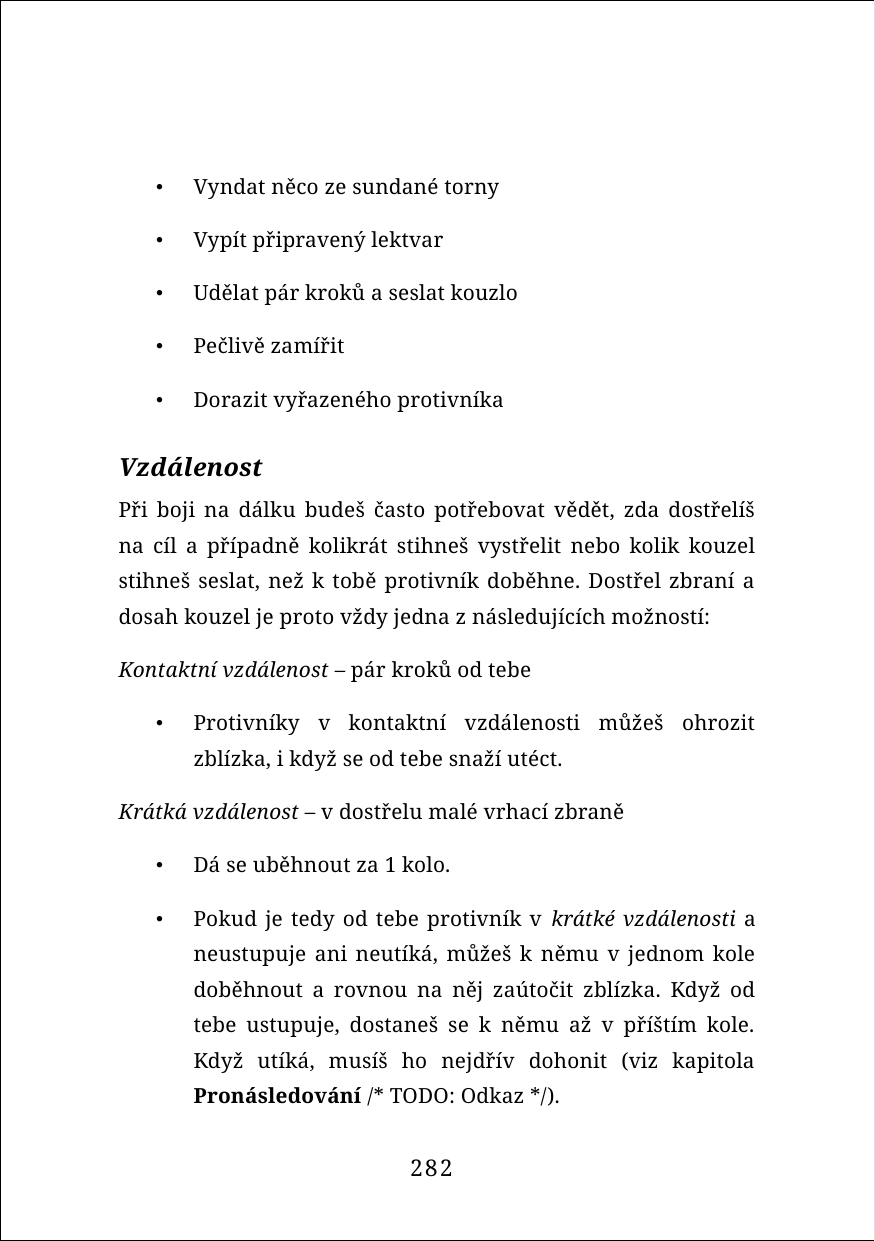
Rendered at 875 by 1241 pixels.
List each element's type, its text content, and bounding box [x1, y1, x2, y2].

list Dá se uběhnout za 1 kolo. [156, 851, 756, 879]
text Při boji na dálku budeš často potřebovat vědět, zda dostřelíš na cíl a případně kolikrát stihneš vystřelit nebo kolik kouzel stihneš seslat, než k tobě protivník doběhne. Dostřel zbraní a dosah kouzel je proto vždy jedna z následujících možností: [118, 496, 756, 631]
list Vypít připravený lektvar [156, 225, 756, 253]
list Dorazit vyřazeného protivníka [156, 385, 756, 413]
list Pokud je tedy od tebe protivník v krátké vzdálenosti a neustupuje ani neutíká, můžeš k němu v jednom kole doběhnout a rovnou na něj zaútočit zblízka. Když od tebe ustupuje, dostaneš se k němu až v příštím kole. Když utíká, musíš ho nejdřív dohonit (viz kapitola Pronásledování /* TODO: Odkaz */). [156, 904, 756, 1110]
list Udělat pár kroků a seslat kouzlo [156, 278, 756, 307]
subtitle Vzdálenost [118, 450, 756, 484]
text Kontaktní vzdálenost – pár kroků od tebe [118, 655, 756, 684]
list Vyndat něco ze sundané torny [156, 172, 756, 200]
list Protivníky v kontaktní vzdálenosti můžeš ohrozit zblízka, i když se od tebe snaží utéct. [156, 708, 756, 772]
list Pečlivě zamířit [156, 331, 756, 360]
text Krátká vzdálenost – v dostřelu malé vrhací zbraně [118, 797, 756, 826]
